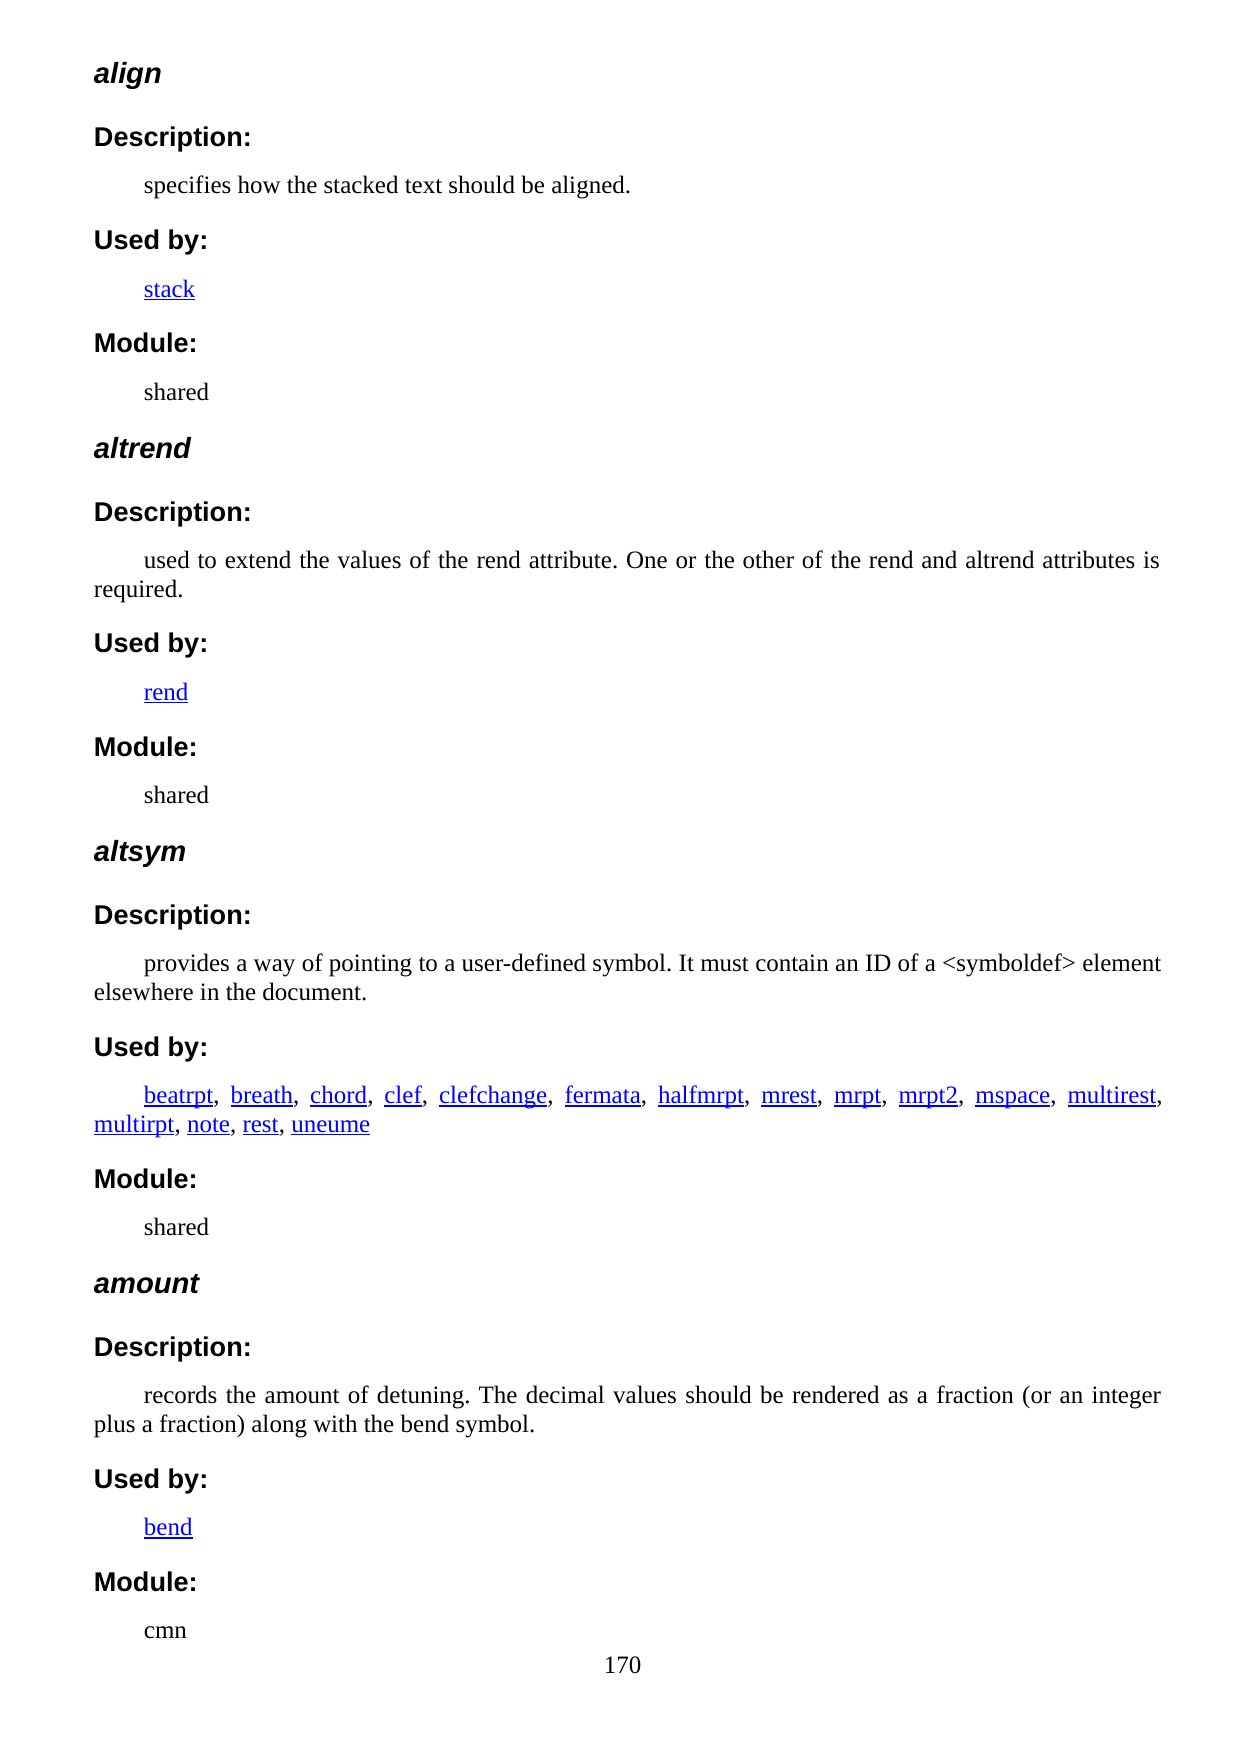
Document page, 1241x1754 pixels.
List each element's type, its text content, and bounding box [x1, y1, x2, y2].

text shared [94, 377, 1162, 406]
subtitle Description: [94, 121, 1162, 152]
subtitle Description: [94, 899, 1162, 930]
subtitle altrend [94, 431, 1162, 464]
subtitle Module: [94, 1566, 1162, 1597]
text bend [94, 1512, 1162, 1541]
text beatrpt, breath, chord, clef, clefchange, fermata, halfmrpt, mrest, mrpt, mrpt2, mspace, multirest, multirpt, note, rest, uneume [94, 1080, 1162, 1138]
subtitle altsym [94, 834, 1162, 867]
subtitle Used by: [94, 627, 1162, 659]
text cmn [94, 1615, 1162, 1644]
subtitle align [94, 56, 1162, 90]
text stack [94, 274, 1162, 302]
subtitle Used by: [94, 1031, 1162, 1062]
subtitle Used by: [94, 224, 1162, 256]
subtitle Module: [94, 327, 1162, 359]
text records the amount of detuning. The decimal values should be rendered as a fraction (or an integer plus a fraction) along with the bend symbol. [94, 1380, 1162, 1438]
text used to extend the values of the rend attribute. One or the other of the rend and altrend attributes is required. [94, 545, 1162, 602]
text shared [94, 1212, 1162, 1241]
subtitle Description: [94, 1331, 1162, 1362]
subtitle Module: [94, 731, 1162, 762]
subtitle Module: [94, 1163, 1162, 1194]
text shared [94, 780, 1162, 809]
subtitle Description: [94, 496, 1162, 527]
text specifies how the stacked text should be aligned. [94, 171, 1162, 199]
subtitle Used by: [94, 1463, 1162, 1494]
text rend [94, 677, 1162, 706]
subtitle amount [94, 1266, 1162, 1299]
text provides a way of pointing to a user-defined symbol. It must contain an ID of a <symboldef> element elsewhere in the document. [94, 948, 1162, 1006]
